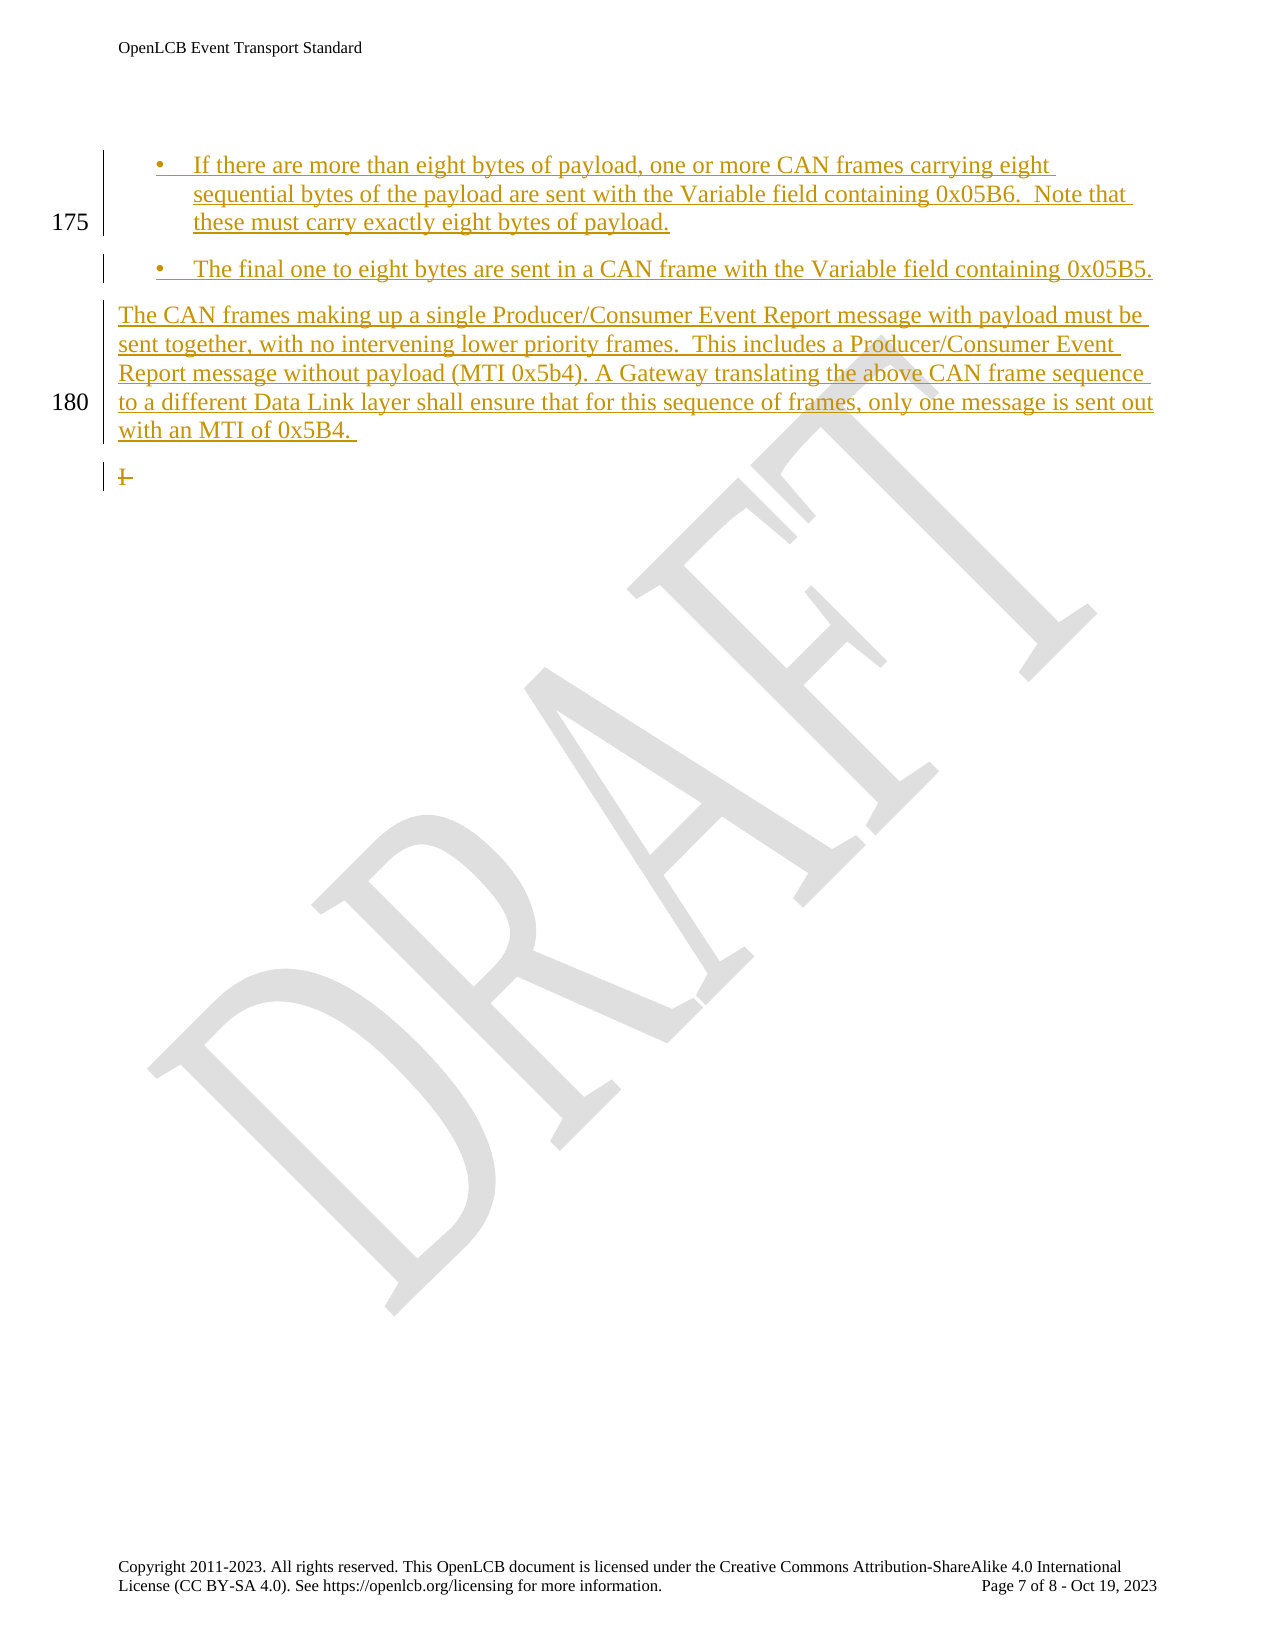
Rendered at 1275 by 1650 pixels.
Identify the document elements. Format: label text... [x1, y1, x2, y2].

list If there are more than eight bytes of payload, one or more CAN frames carrying eight sequential bytes of the payload are sent with the Variable field containing 0x05B6. Note that these must carry exactly eight bytes of payload. [156, 150, 1157, 236]
text The CAN frames making up a single Producer/Consumer Event Report message with payload must be sent together, with no intervening lower priority frames. This includes a Producer/Consumer Event Report message without payload (MTI 0x5b4). A Gateway translating the above CAN frame sequence to a different Data Link layer shall ensure that for this sequence of frames, only one message is sent out with an MTI of 0x5B4. [118, 300, 1157, 444]
list The final one to eight bytes are sent in a CAN frame with the Variable field containing 0x05B5. [156, 254, 1157, 283]
